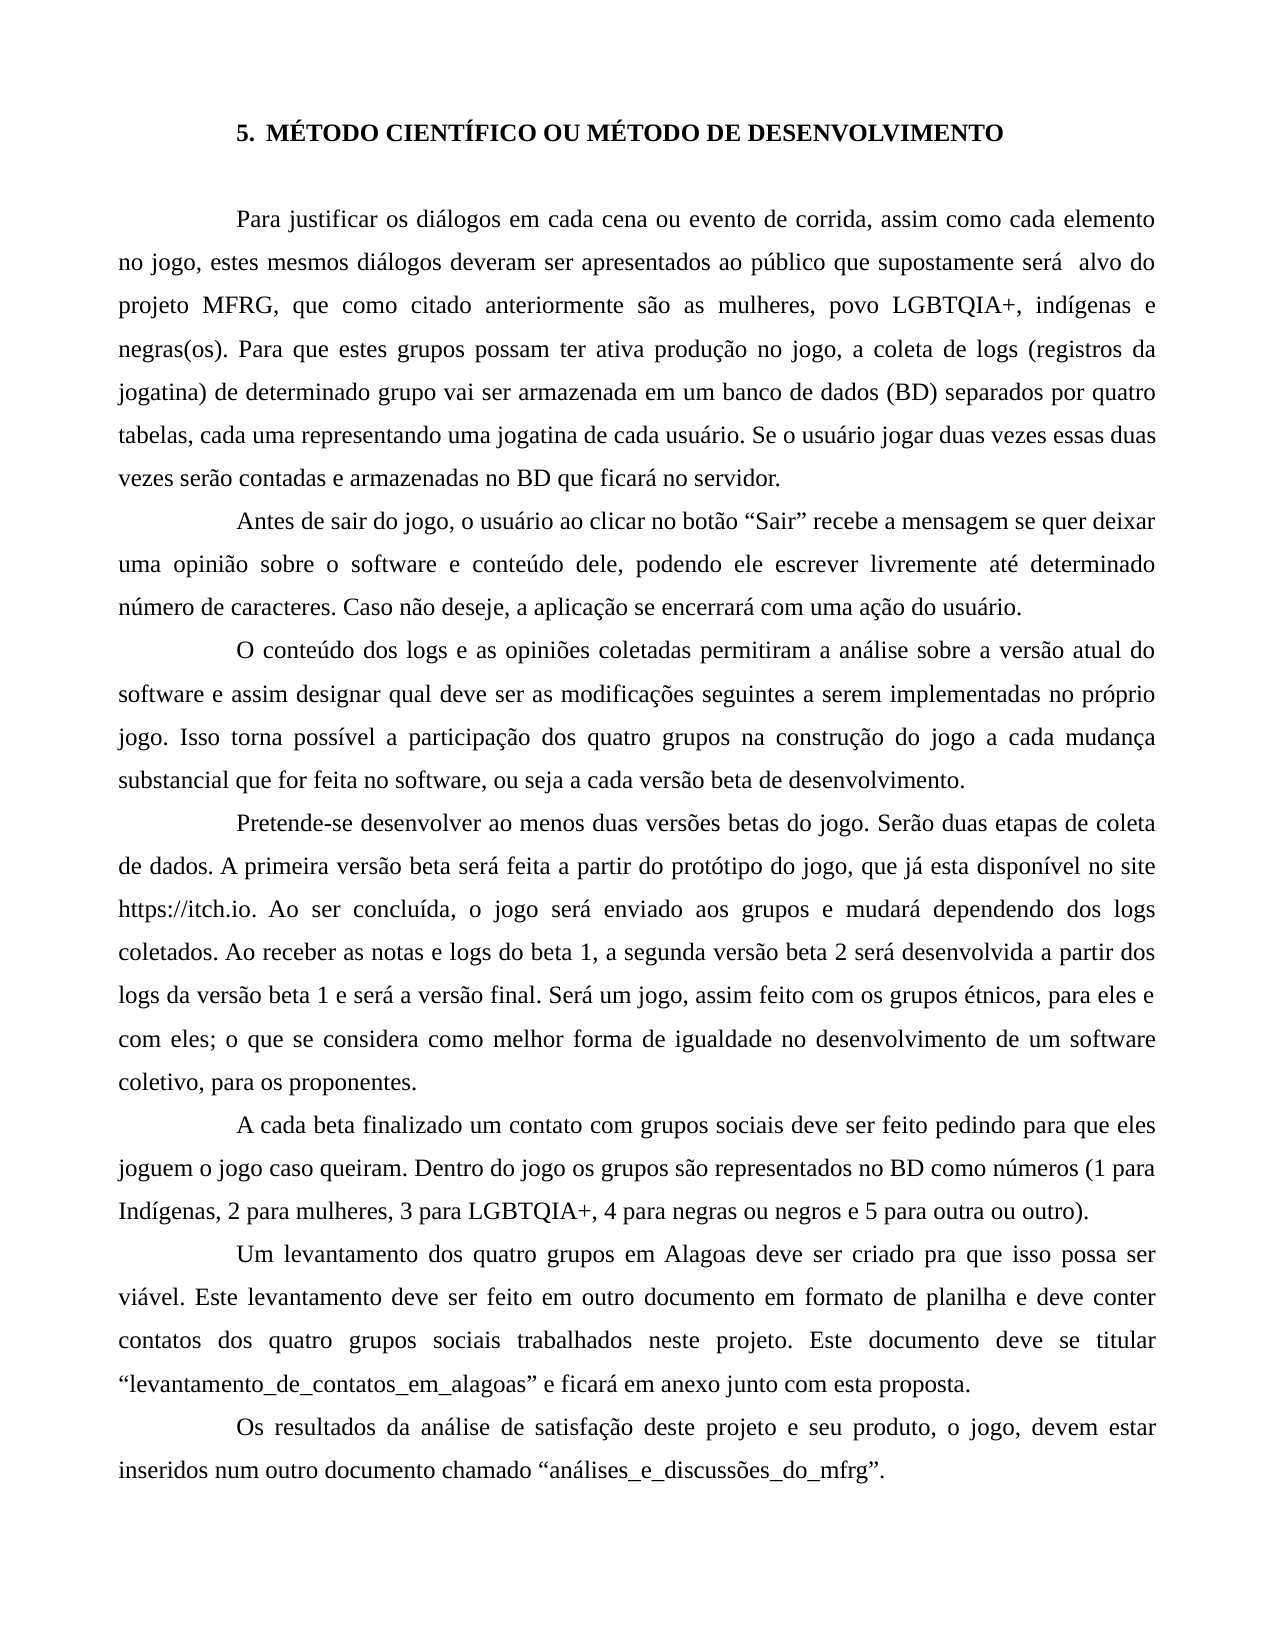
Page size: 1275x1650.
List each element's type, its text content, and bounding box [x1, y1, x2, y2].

list MÉTODO CIENTÍFICO OU MÉTODO DE DESENVOLVIMENTO [118, 118, 1157, 147]
text A cada beta finalizado um contato com grupos sociais deve ser feito pedindo para que eles joguem o jogo caso queiram. Dentro do jogo os grupos são representados no BD como números (1 para Indígenas, 2 para mulheres, 3 para LGBTQIA+, 4 para negras ou negros e 5 para outra ou outro). [118, 1110, 1157, 1225]
text Para justificar os diálogos em cada cena ou evento de corrida, assim como cada elemento no jogo, estes mesmos diálogos deveram ser apresentados ao público que supostamente será alvo do projeto MFRG, que como citado anteriormente são as mulheres, povo LGBTQIA+, indígenas e negras(os). Para que estes grupos possam ter ativa produção no jogo, a coleta de logs (registros da jogatina) de determinado grupo vai ser armazenada em um banco de dados (BD) separados por quatro tabelas, cada uma representando uma jogatina de cada usuário. Se o usuário jogar duas vezes essas duas vezes serão contadas e armazenadas no BD que ficará no servidor. [118, 204, 1157, 492]
text Os resultados da análise de satisfação deste projeto e seu produto, o jogo, devem estar inseridos num outro documento chamado “análises_e_discussões_do_mfrg”. [118, 1412, 1157, 1484]
text Antes de sair do jogo, o usuário ao clicar no botão “Sair” recebe a mensagem se quer deixar uma opinião sobre o software e conteúdo dele, podendo ele escrever livremente até determinado número de caracteres. Caso não deseje, a aplicação se encerrará com uma ação do usuário. [118, 506, 1157, 621]
text Um levantamento dos quatro grupos em Alagoas deve ser criado pra que isso possa ser viável. Este levantamento deve ser feito em outro documento em formato de planilha e deve conter contatos dos quatro grupos sociais trabalhados neste projeto. Este documento deve se titular “levantamento_de_contatos_em_alagoas” e ficará em anexo junto com esta proposta. [118, 1239, 1157, 1397]
text O conteúdo dos logs e as opiniões coletadas permitiram a análise sobre a versão atual do software e assim designar qual deve ser as modificações seguintes a serem implementadas no próprio jogo. Isso torna possível a participação dos quatro grupos na construção do jogo a cada mudança substancial que for feita no software, ou seja a cada versão beta de desenvolvimento. [118, 636, 1157, 794]
text Pretende-se desenvolver ao menos duas versões betas do jogo. Serão duas etapas de coleta de dados. A primeira versão beta será feita a partir do protótipo do jogo, que já esta disponível no site https://itch.io. Ao ser concluída, o jogo será enviado aos grupos e mudará dependendo dos logs coletados. Ao receber as notas e logs do beta 1, a segunda versão beta 2 será desenvolvida a partir dos logs da versão beta 1 e será a versão final. Será um jogo, assim feito com os grupos étnicos, para eles e com eles; o que se considera como melhor forma de igualdade no desenvolvimento de um software coletivo, para os proponentes. [118, 808, 1157, 1096]
